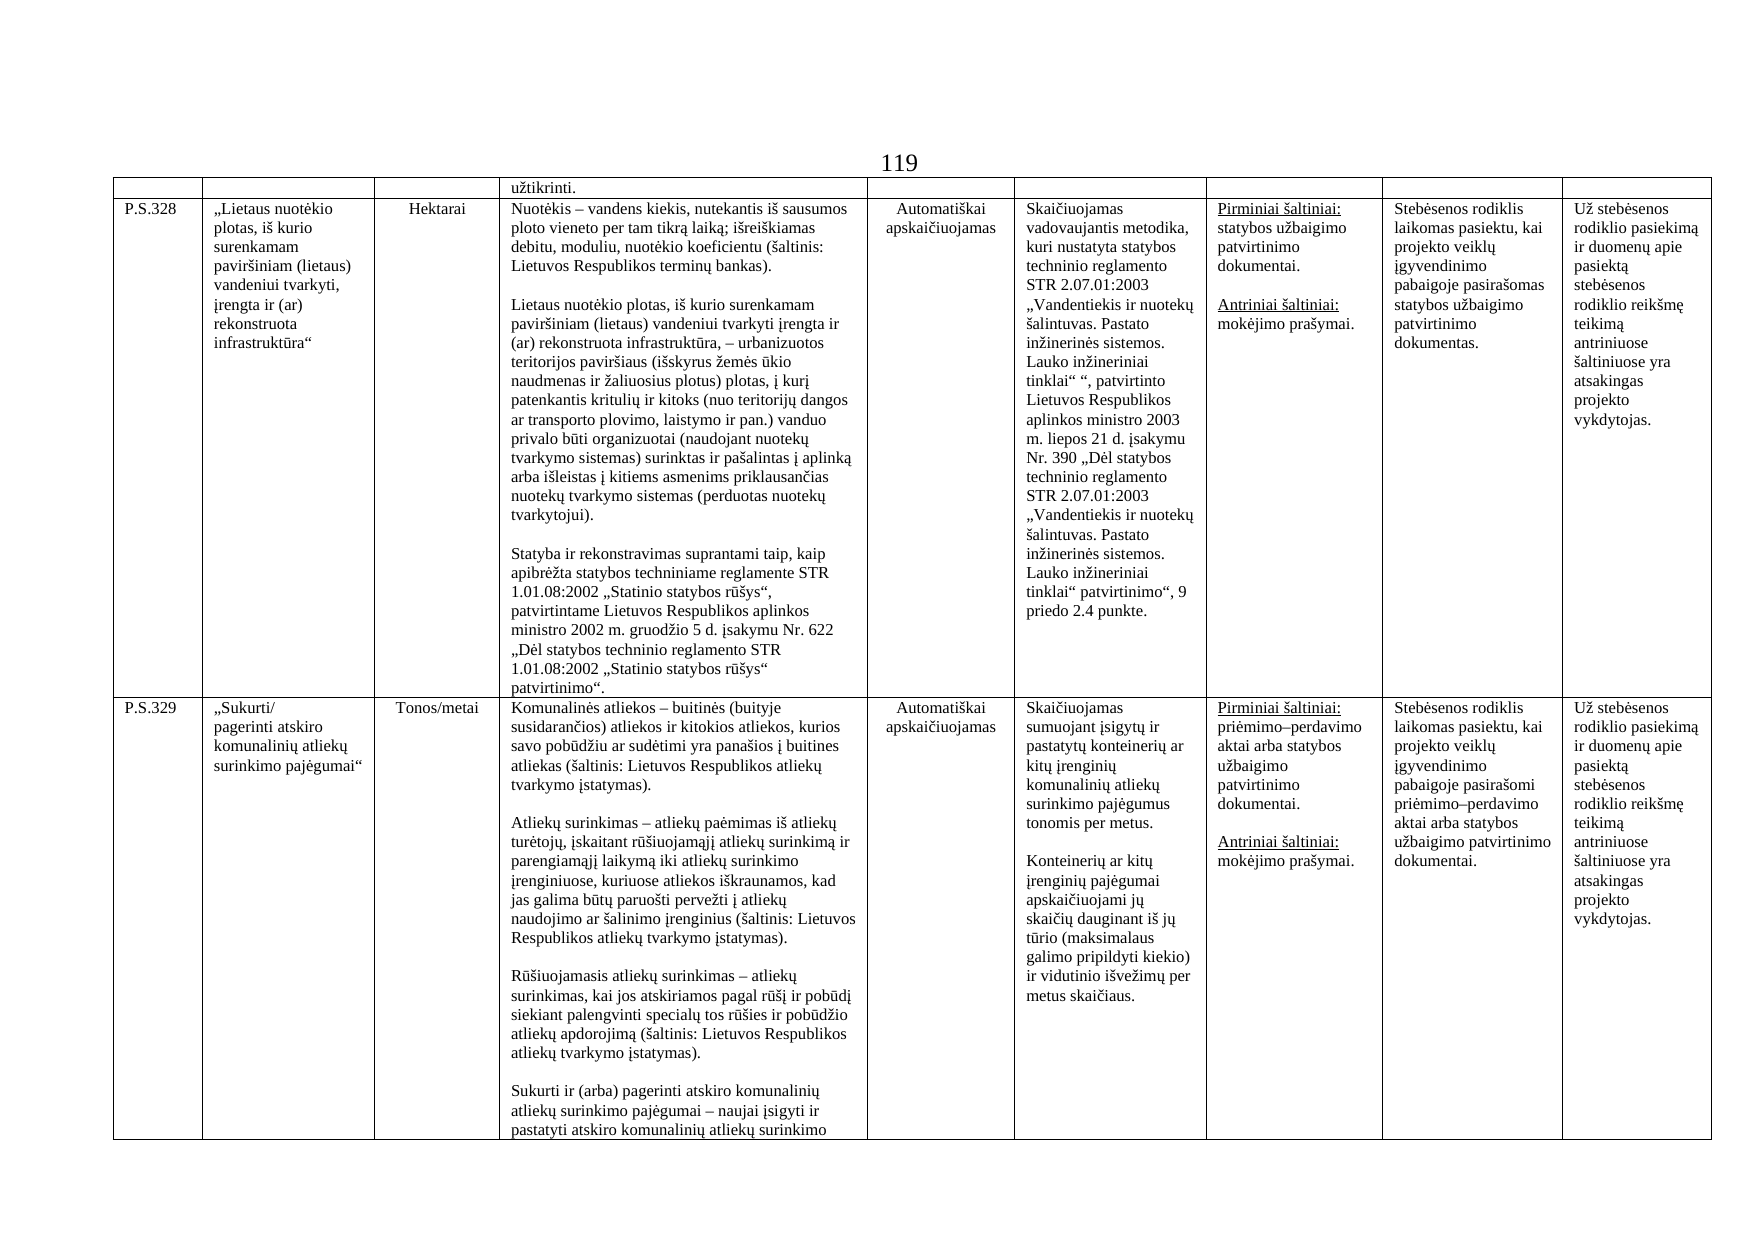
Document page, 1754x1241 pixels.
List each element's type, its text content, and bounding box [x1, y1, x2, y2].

table_cell Už stebėsenos rodiklio pasiekimą ir duomenų apie pasiektą stebėsenos rodiklio reikšmę teikimą antriniuose šaltiniuose yra atsakingas projekto vykdytojas. [1563, 698, 1711, 1139]
table_cell Automatiškai apskaičiuojamas [868, 698, 1014, 1139]
table_cell [203, 178, 374, 197]
table_cell užtikrinti. [500, 178, 867, 197]
table_cell Skaičiuojamas vadovaujantis metodika, kuri nustatyta statybos techninio reglamento STR 2.07.01:2003 „Vandentiekis ir nuotekų šalintuvas. Pastato inžinerinės sistemos. Lauko inžineriniai tinklai“ “, patvirtinto Lietuvos Respublikos aplinkos ministro 2003 m. liepos 21 d. įsakymu Nr. 390 „Dėl statybos techninio reglamento STR 2.07.01:2003 „Vandentiekis ir nuotekų šalintuvas. Pastato inžinerinės sistemos. Lauko inžineriniai tinklai“ patvirtinimo“, 9 priedo 2.4 punkte. [1015, 199, 1206, 697]
table_cell P.S.328 [114, 199, 202, 697]
table_cell „Sukurti/ pagerinti atskiro komunalinių atliekų surinkimo pajėgumai“ [203, 698, 374, 1139]
table_cell Automatiškai apskaičiuojamas [868, 199, 1014, 697]
table_cell [1015, 178, 1206, 197]
table_cell Stebėsenos rodiklis laikomas pasiektu, kai projekto veiklų įgyvendinimo pabaigoje pasirašomi priėmimo–perdavimo aktai arba statybos užbaigimo patvirtinimo dokumentai. [1383, 698, 1562, 1139]
table_cell „Lietaus nuotėkio plotas, iš kurio surenkamam paviršiniam (lietaus) vandeniui tvarkyti, įrengta ir (ar) rekonstruota infrastruktūra“ [203, 199, 374, 697]
table_cell Tonos/metai [375, 698, 499, 1139]
table_cell [114, 178, 202, 197]
table_cell Nuotėkis – vandens kiekis, nutekantis iš sausumos ploto vieneto per tam tikrą laiką; išreiškiamas debitu, moduliu, nuotėkio koeficientu (šaltinis: Lietuvos Respublikos terminų bankas). Lietaus nuotėkio plotas, iš kurio surenkamam paviršiniam (lietaus) vandeniui tvarkyti įrengta ir (ar) rekonstruota infrastruktūra, – urbanizuotos teritorijos paviršiaus (išskyrus žemės ūkio naudmenas ir žaliuosius plotus) plotas, į kurį patenkantis kritulių ir kitoks (nuo teritorijų dangos ar transporto plovimo, laistymo ir pan.) vanduo privalo būti organizuotai (naudojant nuotekų tvarkymo sistemas) surinktas ir pašalintas į aplinką arba išleistas į kitiems asmenims priklausančias nuotekų tvarkymo sistemas (perduotas nuotekų tvarkytojui). Statyba ir rekonstravimas suprantami taip, kaip apibrėžta statybos techniniame reglamente STR 1.01.08:2002 „Statinio statybos rūšys“, patvirtintame Lietuvos Respublikos aplinkos ministro 2002 m. gruodžio 5 d. įsakymu Nr. 622 „Dėl statybos techninio reglamento STR 1.01.08:2002 „Statinio statybos rūšys“ patvirtinimo“. [500, 199, 867, 697]
table_cell Stebėsenos rodiklis laikomas pasiektu, kai projekto veiklų įgyvendinimo pabaigoje pasirašomas statybos užbaigimo patvirtinimo dokumentas. [1383, 199, 1562, 697]
table_cell Skaičiuojamas sumuojant įsigytų ir pastatytų konteinerių ar kitų įrenginių komunalinių atliekų surinkimo pajėgumus tonomis per metus. Konteinerių ar kitų įrenginių pajėgumai apskaičiuojami jų skaičių dauginant iš jų tūrio (maksimalaus galimo pripildyti kiekio) ir vidutinio išvežimų per metus skaičiaus. [1015, 698, 1206, 1139]
table_cell Pirminiai šaltiniai: priėmimo–perdavimo aktai arba statybos užbaigimo patvirtinimo dokumentai. Antriniai šaltiniai: mokėjimo prašymai. [1207, 698, 1382, 1139]
table_cell Komunalinės atliekos – buitinės (buityje susidarančios) atliekos ir kitokios atliekos, kurios savo pobūdžiu ar sudėtimi yra panašios į buitines atliekas (šaltinis: Lietuvos Respublikos atliekų tvarkymo įstatymas). Atliekų surinkimas – atliekų paėmimas iš atliekų turėtojų, įskaitant rūšiuojamąjį atliekų surinkimą ir parengiamąjį laikymą iki atliekų surinkimo įrenginiuose, kuriuose atliekos iškraunamos, kad jas galima būtų paruošti pervežti į atliekų naudojimo ar šalinimo įrenginius (šaltinis: Lietuvos Respublikos atliekų tvarkymo įstatymas). Rūšiuojamasis atliekų surinkimas – atliekų surinkimas, kai jos atskiriamos pagal rūšį ir pobūdį siekiant palengvinti specialų tos rūšies ir pobūdžio atliekų apdorojimą (šaltinis: Lietuvos Respublikos atliekų tvarkymo įstatymas). Sukurti ir (arba) pagerinti atskiro komunalinių atliekų surinkimo pajėgumai – naujai įsigyti ir pastatyti atskiro komunalinių atliekų surinkimo [500, 698, 867, 1139]
table_cell P.S.329 [114, 698, 202, 1139]
table_cell [868, 178, 1014, 197]
table_cell Hektarai [375, 199, 499, 697]
table_cell Už stebėsenos rodiklio pasiekimą ir duomenų apie pasiektą stebėsenos rodiklio reikšmę teikimą antriniuose šaltiniuose yra atsakingas projekto vykdytojas. [1563, 199, 1711, 697]
table_cell [375, 178, 499, 197]
table_cell [1383, 178, 1562, 197]
table_cell [1207, 178, 1382, 197]
table_cell Pirminiai šaltiniai: statybos užbaigimo patvirtinimo dokumentai. Antriniai šaltiniai: mokėjimo prašymai. [1207, 199, 1382, 697]
